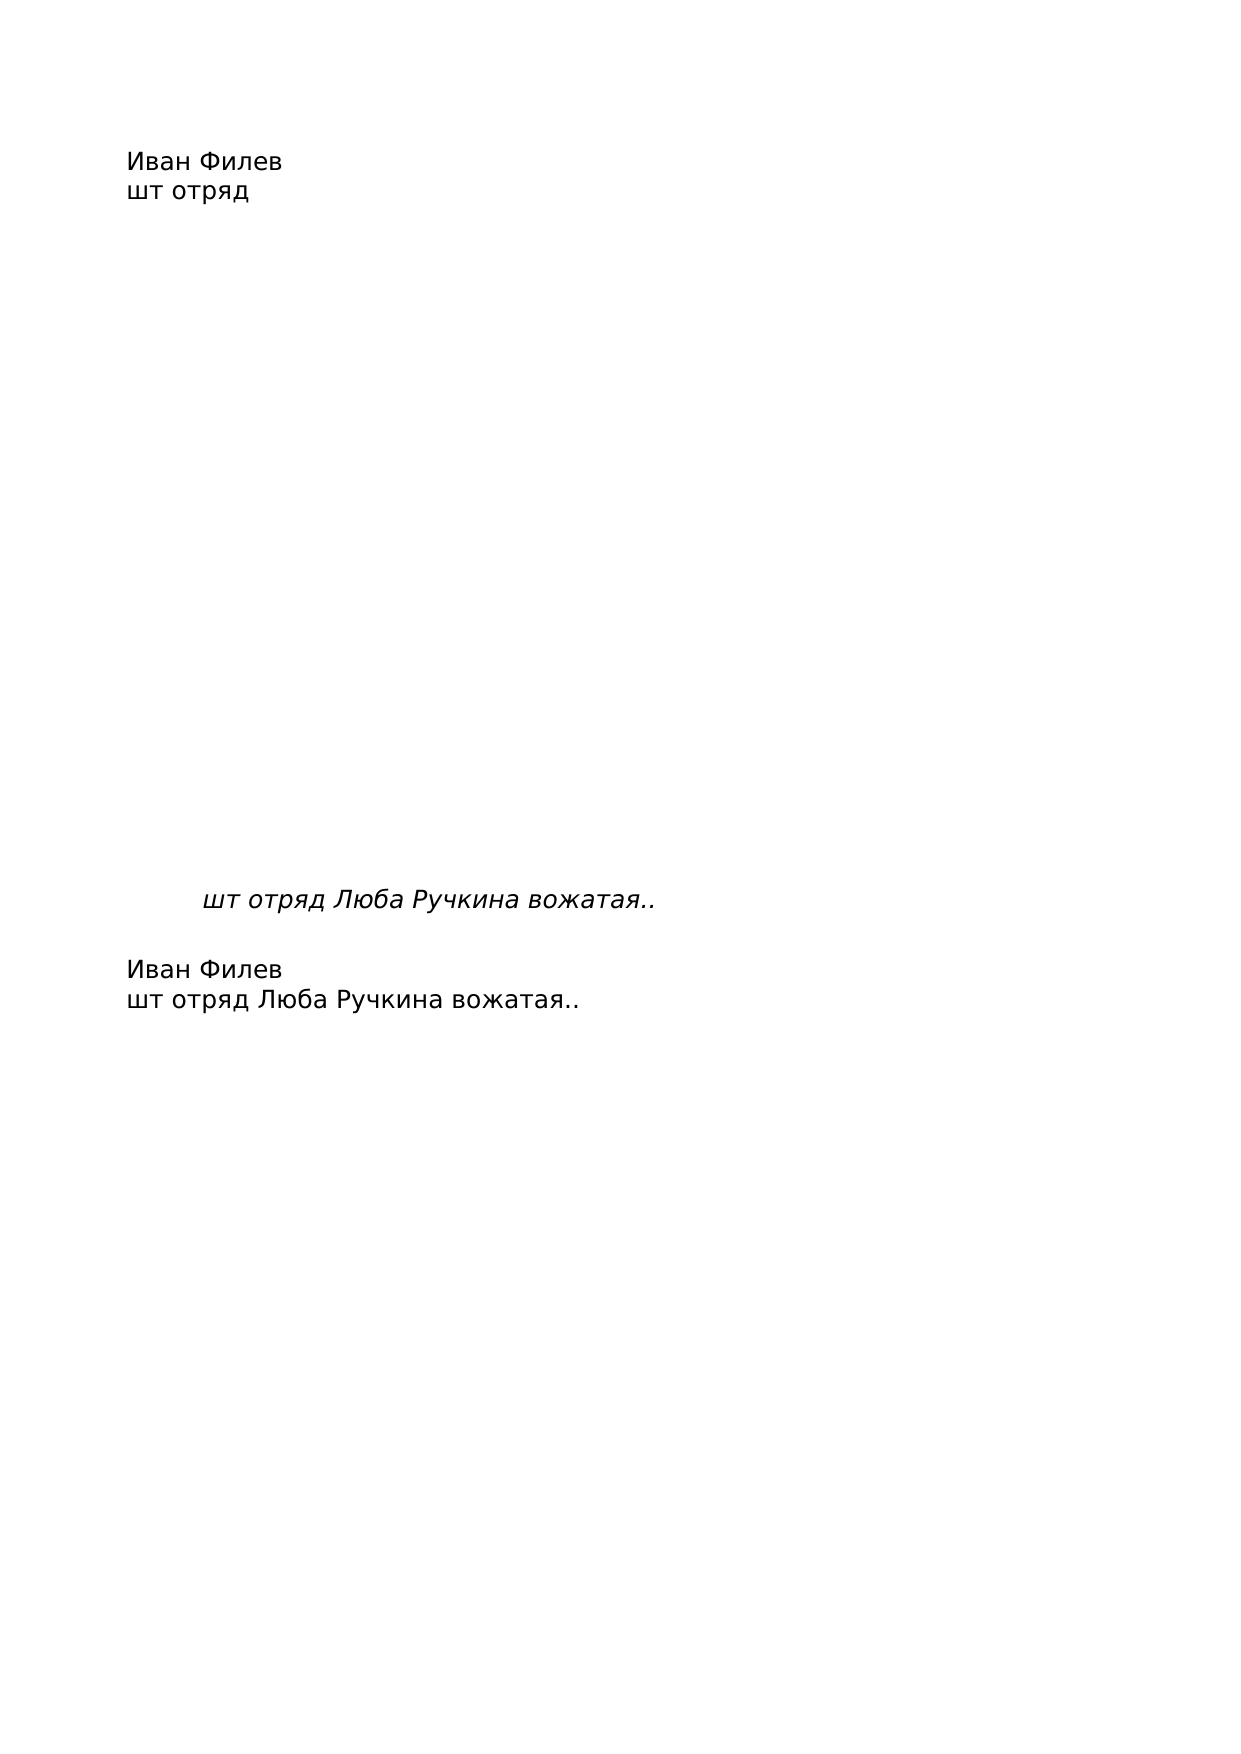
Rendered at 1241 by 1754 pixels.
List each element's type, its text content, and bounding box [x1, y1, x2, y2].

text шт отряд Люба Ручкина вожатая.. [118, 260, 743, 914]
text Иван Филев шт отряд Люба Ручкина вожатая.. [118, 926, 1122, 1043]
text Иван Филев шт отряд [118, 118, 1122, 235]
